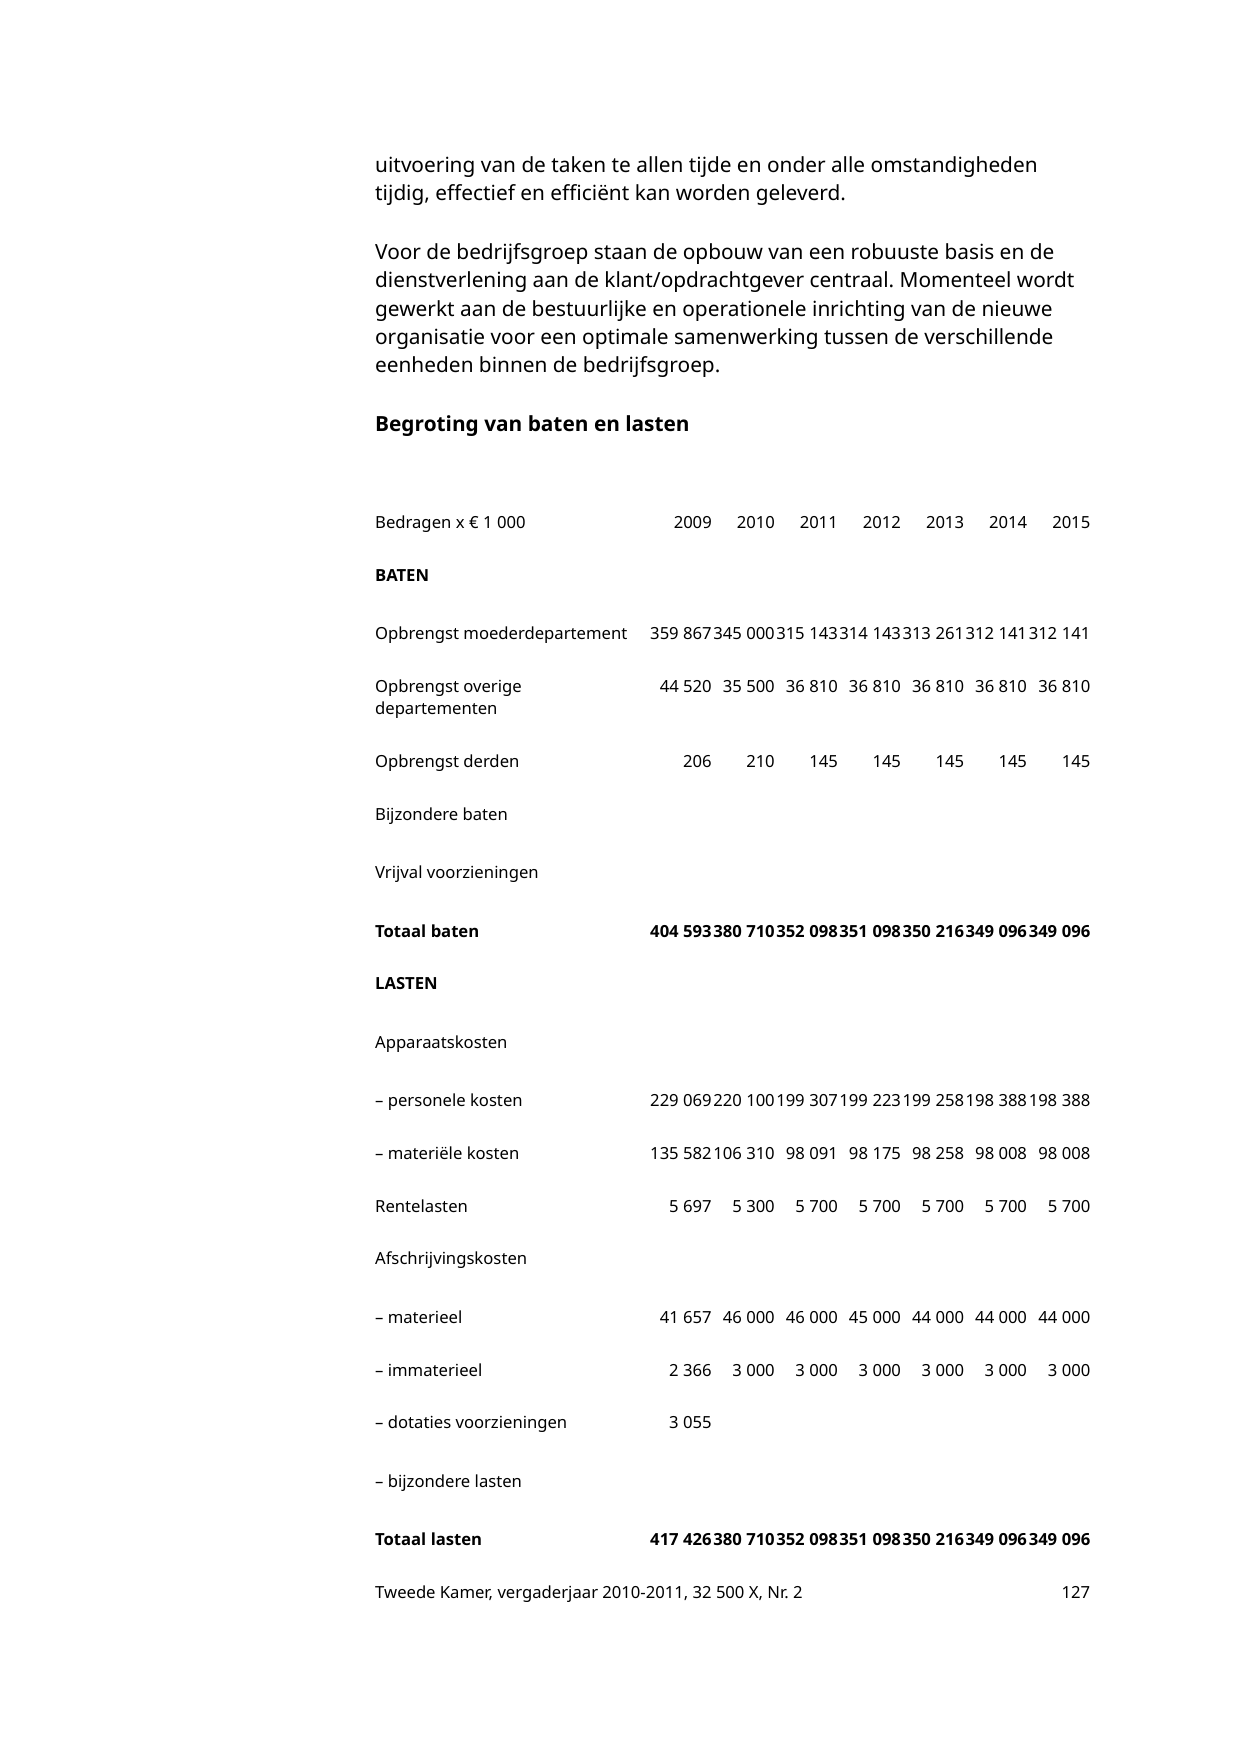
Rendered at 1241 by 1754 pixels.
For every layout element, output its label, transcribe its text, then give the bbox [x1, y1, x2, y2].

table_cell – bijzondere lasten [375, 1469, 648, 1528]
table_cell 210 [711, 750, 774, 802]
table_cell 5 700 [838, 1194, 901, 1247]
table_cell 206 [648, 750, 711, 802]
table_cell Afschrijvingskosten [375, 1247, 648, 1305]
table_cell 98 258 [901, 1142, 964, 1194]
table_cell – dotaties voorzieningen [375, 1411, 648, 1469]
table_cell [1027, 1411, 1090, 1469]
table_cell [648, 972, 711, 1030]
table_cell 36 810 [901, 674, 964, 750]
table_cell 44 000 [1027, 1305, 1090, 1358]
table_cell 349 096 [1027, 1528, 1090, 1550]
table_header 2012 [838, 510, 901, 563]
table_cell [838, 563, 901, 622]
table_cell Bijzondere baten [375, 803, 648, 861]
table_cell 98 008 [1027, 1142, 1090, 1194]
table_cell [711, 1411, 774, 1469]
text uitvoering van de taken te allen tijde en onder alle omstandigheden tijdig, effectief en efficiënt kan worden geleverd. [375, 150, 1090, 207]
table_cell 349 096 [964, 919, 1027, 972]
table_cell [1027, 803, 1090, 861]
table_cell 36 810 [1027, 674, 1090, 750]
table_cell Totaal baten [375, 919, 648, 972]
table_cell [711, 563, 774, 622]
table_cell [648, 563, 711, 622]
table_cell [838, 803, 901, 861]
table_cell [838, 1411, 901, 1469]
table_cell [964, 1411, 1027, 1469]
table_header 2014 [964, 510, 1027, 563]
table_cell [775, 972, 838, 1030]
table_cell 352 098 [775, 919, 838, 972]
table_cell Vrijval voorzieningen [375, 861, 648, 919]
table_cell 46 000 [775, 1305, 838, 1358]
table_cell 3 000 [964, 1358, 1027, 1411]
table_cell – materieel [375, 1305, 648, 1358]
table_cell BATEN [375, 563, 648, 622]
table_cell 135 582 [648, 1142, 711, 1194]
table_cell [648, 1469, 711, 1528]
table_cell 380 710 [711, 1528, 774, 1550]
table_cell 3 000 [838, 1358, 901, 1411]
table_cell 229 069 [648, 1089, 711, 1142]
table_cell LASTEN [375, 972, 648, 1030]
table_cell 98 008 [964, 1142, 1027, 1194]
table_cell [1027, 972, 1090, 1030]
table_cell [901, 1030, 964, 1089]
table_cell 36 810 [964, 674, 1027, 750]
table_cell 314 143 [838, 622, 901, 674]
table_cell 3 000 [775, 1358, 838, 1411]
table_cell Rentelasten [375, 1194, 648, 1247]
table_cell [901, 803, 964, 861]
table_cell [964, 861, 1027, 919]
table_cell [1027, 861, 1090, 919]
table_cell 3 000 [711, 1358, 774, 1411]
table_header 2015 [1027, 510, 1090, 563]
table_cell 199 223 [838, 1089, 901, 1142]
table_cell 45 000 [838, 1305, 901, 1358]
table_cell [901, 1469, 964, 1528]
table_cell Totaal lasten [375, 1528, 648, 1550]
table_cell 417 426 [648, 1528, 711, 1550]
table_cell 198 388 [1027, 1089, 1090, 1142]
table_cell [901, 861, 964, 919]
table_cell 349 096 [964, 1528, 1027, 1550]
table_cell 5 697 [648, 1194, 711, 1247]
table_cell [838, 1030, 901, 1089]
table_cell [711, 1469, 774, 1528]
table_cell [901, 1411, 964, 1469]
table_cell [901, 563, 964, 622]
table_cell [838, 1469, 901, 1528]
table_cell 199 307 [775, 1089, 838, 1142]
table_header Bedragen x € 1 000 [375, 510, 648, 563]
table_cell [648, 803, 711, 861]
table_cell [775, 1030, 838, 1089]
table_cell [838, 972, 901, 1030]
table_cell [838, 1247, 901, 1305]
table_cell [775, 1411, 838, 1469]
table_cell [775, 1247, 838, 1305]
table_cell 98 091 [775, 1142, 838, 1194]
table_cell 3 055 [648, 1411, 711, 1469]
table_cell [964, 972, 1027, 1030]
table_cell 351 098 [838, 919, 901, 972]
table_cell 350 216 [901, 919, 964, 972]
table_cell 352 098 [775, 1528, 838, 1550]
table_cell 44 000 [901, 1305, 964, 1358]
table_cell [838, 861, 901, 919]
text Voor de bedrijfsgroep staan de opbouw van een robuuste basis en de dienstverlening aan de klant/opdrachtgever centraal. Momenteel wordt gewerkt aan de bestuurlijke en operationele inrichting van de nieuwe organisatie voor een optimale samenwerking tussen de verschillende eenheden binnen de bedrijfsgroep. [375, 237, 1090, 379]
table_cell [1027, 1469, 1090, 1528]
text Begroting van baten en lasten [375, 409, 1090, 437]
table_cell [648, 1247, 711, 1305]
table_cell [648, 1030, 711, 1089]
table_cell [711, 1030, 774, 1089]
table_cell [711, 972, 774, 1030]
table_cell 345 000 [711, 622, 774, 674]
table_cell 198 388 [964, 1089, 1027, 1142]
table_cell – immaterieel [375, 1358, 648, 1411]
table_cell 36 810 [838, 674, 901, 750]
table_cell 404 593 [648, 919, 711, 972]
table_header 2013 [901, 510, 964, 563]
table_cell 5 700 [775, 1194, 838, 1247]
table_cell [775, 861, 838, 919]
table_cell [711, 861, 774, 919]
table_cell 46 000 [711, 1305, 774, 1358]
table_cell 98 175 [838, 1142, 901, 1194]
table_cell 3 000 [1027, 1358, 1090, 1411]
table_cell Apparaatskosten [375, 1030, 648, 1089]
table_header 2011 [775, 510, 838, 563]
table_cell 2 366 [648, 1358, 711, 1411]
table_cell 106 310 [711, 1142, 774, 1194]
table_cell [648, 861, 711, 919]
table_cell 359 867 [648, 622, 711, 674]
table_cell – personele kosten [375, 1089, 648, 1142]
table_cell [711, 803, 774, 861]
table_cell 145 [1027, 750, 1090, 802]
table_header 2009 [648, 510, 711, 563]
table_cell 350 216 [901, 1528, 964, 1550]
table_cell [1027, 1030, 1090, 1089]
table_cell [775, 1469, 838, 1528]
table_cell [964, 1247, 1027, 1305]
table_cell 312 141 [1027, 622, 1090, 674]
table_cell 5 300 [711, 1194, 774, 1247]
table_cell [901, 1247, 964, 1305]
table_cell – materiële kosten [375, 1142, 648, 1194]
table_cell 145 [838, 750, 901, 802]
table_cell 5 700 [964, 1194, 1027, 1247]
table_cell 3 000 [901, 1358, 964, 1411]
table_cell 199 258 [901, 1089, 964, 1142]
table_cell 145 [901, 750, 964, 802]
table_cell Opbrengst moederdepartement [375, 622, 648, 674]
table_header 2010 [711, 510, 774, 563]
table_cell [1027, 563, 1090, 622]
table_cell 351 098 [838, 1528, 901, 1550]
table_cell 5 700 [901, 1194, 964, 1247]
table_cell [964, 803, 1027, 861]
table_cell 41 657 [648, 1305, 711, 1358]
table_cell [1027, 1247, 1090, 1305]
table_cell [964, 1030, 1027, 1089]
table_cell 5 700 [1027, 1194, 1090, 1247]
table_cell 220 100 [711, 1089, 774, 1142]
table_cell 145 [964, 750, 1027, 802]
table_cell [711, 1247, 774, 1305]
table_cell 36 810 [775, 674, 838, 750]
table_cell 380 710 [711, 919, 774, 972]
table_cell [775, 803, 838, 861]
table_cell 35 500 [711, 674, 774, 750]
table_cell Opbrengst overige departementen [375, 674, 648, 750]
table_cell 312 141 [964, 622, 1027, 674]
table_cell [964, 563, 1027, 622]
table_cell 315 143 [775, 622, 838, 674]
table_cell [901, 972, 964, 1030]
table_cell 44 520 [648, 674, 711, 750]
table_cell [775, 563, 838, 622]
table_cell 349 096 [1027, 919, 1090, 972]
table_cell 313 261 [901, 622, 964, 674]
table_cell 145 [775, 750, 838, 802]
table_cell Opbrengst derden [375, 750, 648, 802]
table_cell [964, 1469, 1027, 1528]
table_cell 44 000 [964, 1305, 1027, 1358]
